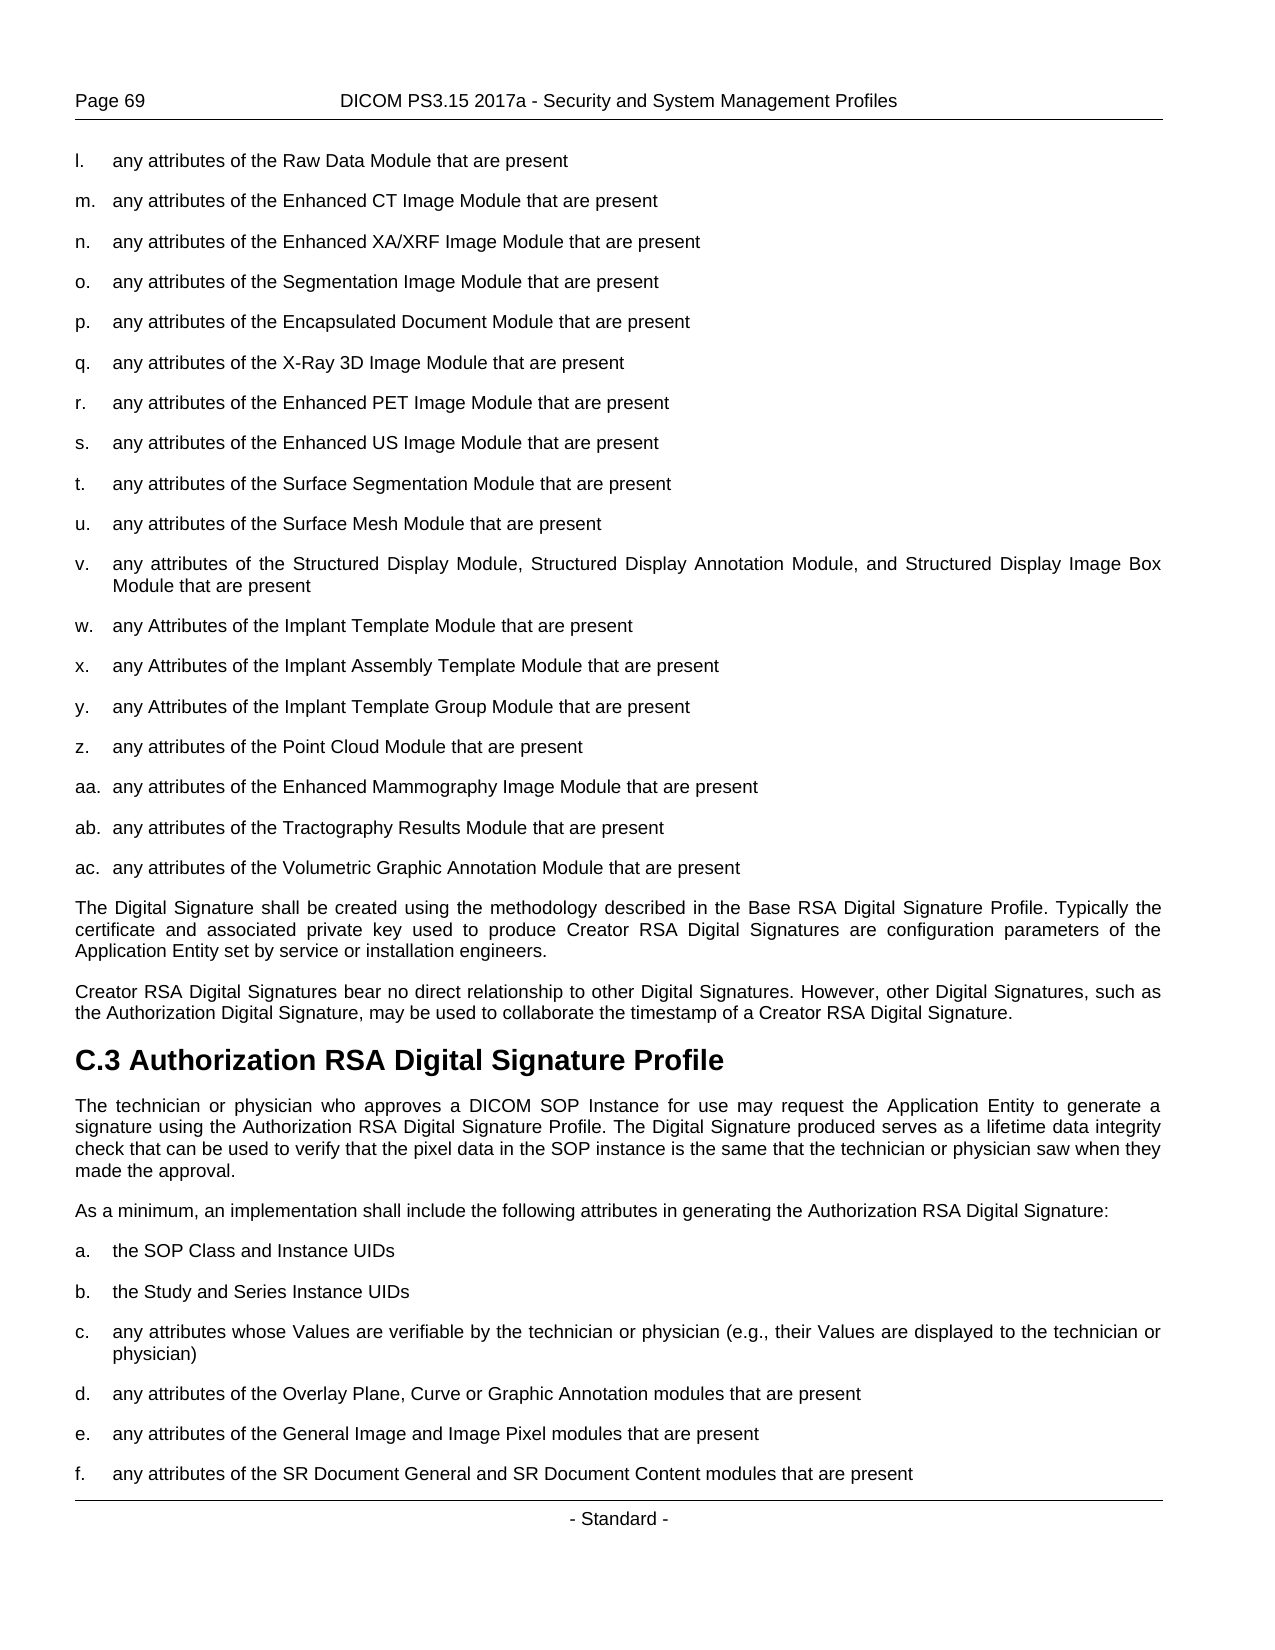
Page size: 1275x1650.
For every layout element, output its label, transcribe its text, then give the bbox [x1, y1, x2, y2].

text C.3 Authorization RSA Digital Signature Profile [75, 1042, 1162, 1076]
list any attributes of the General Image and Image Pixel modules that are present [75, 1423, 1162, 1444]
list any Attributes of the Implant Assembly Template Module that are present [75, 655, 1162, 677]
list any attributes of the Enhanced US Image Module that are present [75, 432, 1162, 454]
list any attributes of the Enhanced Mammography Image Module that are present [75, 776, 1162, 798]
list any Attributes of the Implant Template Group Module that are present [75, 696, 1162, 717]
text The technician or physician who approves a DICOM SOP Instance for use may request the Application Entity to generate a signature using the Authorization RSA Digital Signature Profile. The Digital Signature produced serves as a lifetime data integrity check that can be used to verify that the pixel data in the SOP instance is the same that the technician or physician saw when they made the approval. [75, 1095, 1162, 1181]
list any attributes of the Point Cloud Module that are present [75, 736, 1162, 757]
list any attributes of the Overlay Plane, Curve or Graphic Annotation modules that are present [75, 1383, 1162, 1404]
list any attributes of the Enhanced PET Image Module that are present [75, 392, 1162, 413]
list any attributes of the Enhanced CT Image Module that are present [75, 190, 1162, 212]
list any attributes of the Surface Segmentation Module that are present [75, 472, 1162, 494]
list any attributes of the Raw Data Module that are present [75, 150, 1162, 172]
list the SOP Class and Instance UIDs [75, 1240, 1162, 1262]
list any attributes of the Volumetric Graphic Annotation Module that are present [75, 857, 1162, 878]
list any attributes of the Encapsulated Document Module that are present [75, 311, 1162, 333]
list any attributes of the SR Document General and SR Document Content modules that are present [75, 1463, 1162, 1485]
list any attributes of the X-Ray 3D Image Module that are present [75, 352, 1162, 373]
list any attributes of the Enhanced XA/XRF Image Module that are present [75, 231, 1162, 252]
list any attributes whose Values are verifiable by the technician or physician (e.g., their Values are displayed to the technician or physician) [75, 1321, 1162, 1364]
list any Attributes of the Implant Template Module that are present [75, 615, 1162, 637]
list any attributes of the Segmentation Image Module that are present [75, 271, 1162, 292]
text As a minimum, an implementation shall include the following attributes in generating the Authorization RSA Digital Signature: [75, 1200, 1162, 1221]
text Creator RSA Digital Signatures bear no direct relationship to other Digital Signatures. However, other Digital Signatures, such as the Authorization Digital Signature, may be used to collaborate the timestamp of a Creator RSA Digital Signature. [75, 981, 1162, 1024]
list any attributes of the Tractography Results Module that are present [75, 817, 1162, 838]
list any attributes of the Structured Display Module, Structured Display Annotation Module, and Structured Display Image Box Module that are present [75, 553, 1162, 596]
text The Digital Signature shall be created using the methodology described in the Base RSA Digital Signature Profile. Typically the certificate and associated private key used to produce Creator RSA Digital Signatures are configuration parameters of the Application Entity set by service or installation engineers. [75, 897, 1162, 962]
list the Study and Series Instance UIDs [75, 1280, 1162, 1302]
list any attributes of the Surface Mesh Module that are present [75, 513, 1162, 534]
